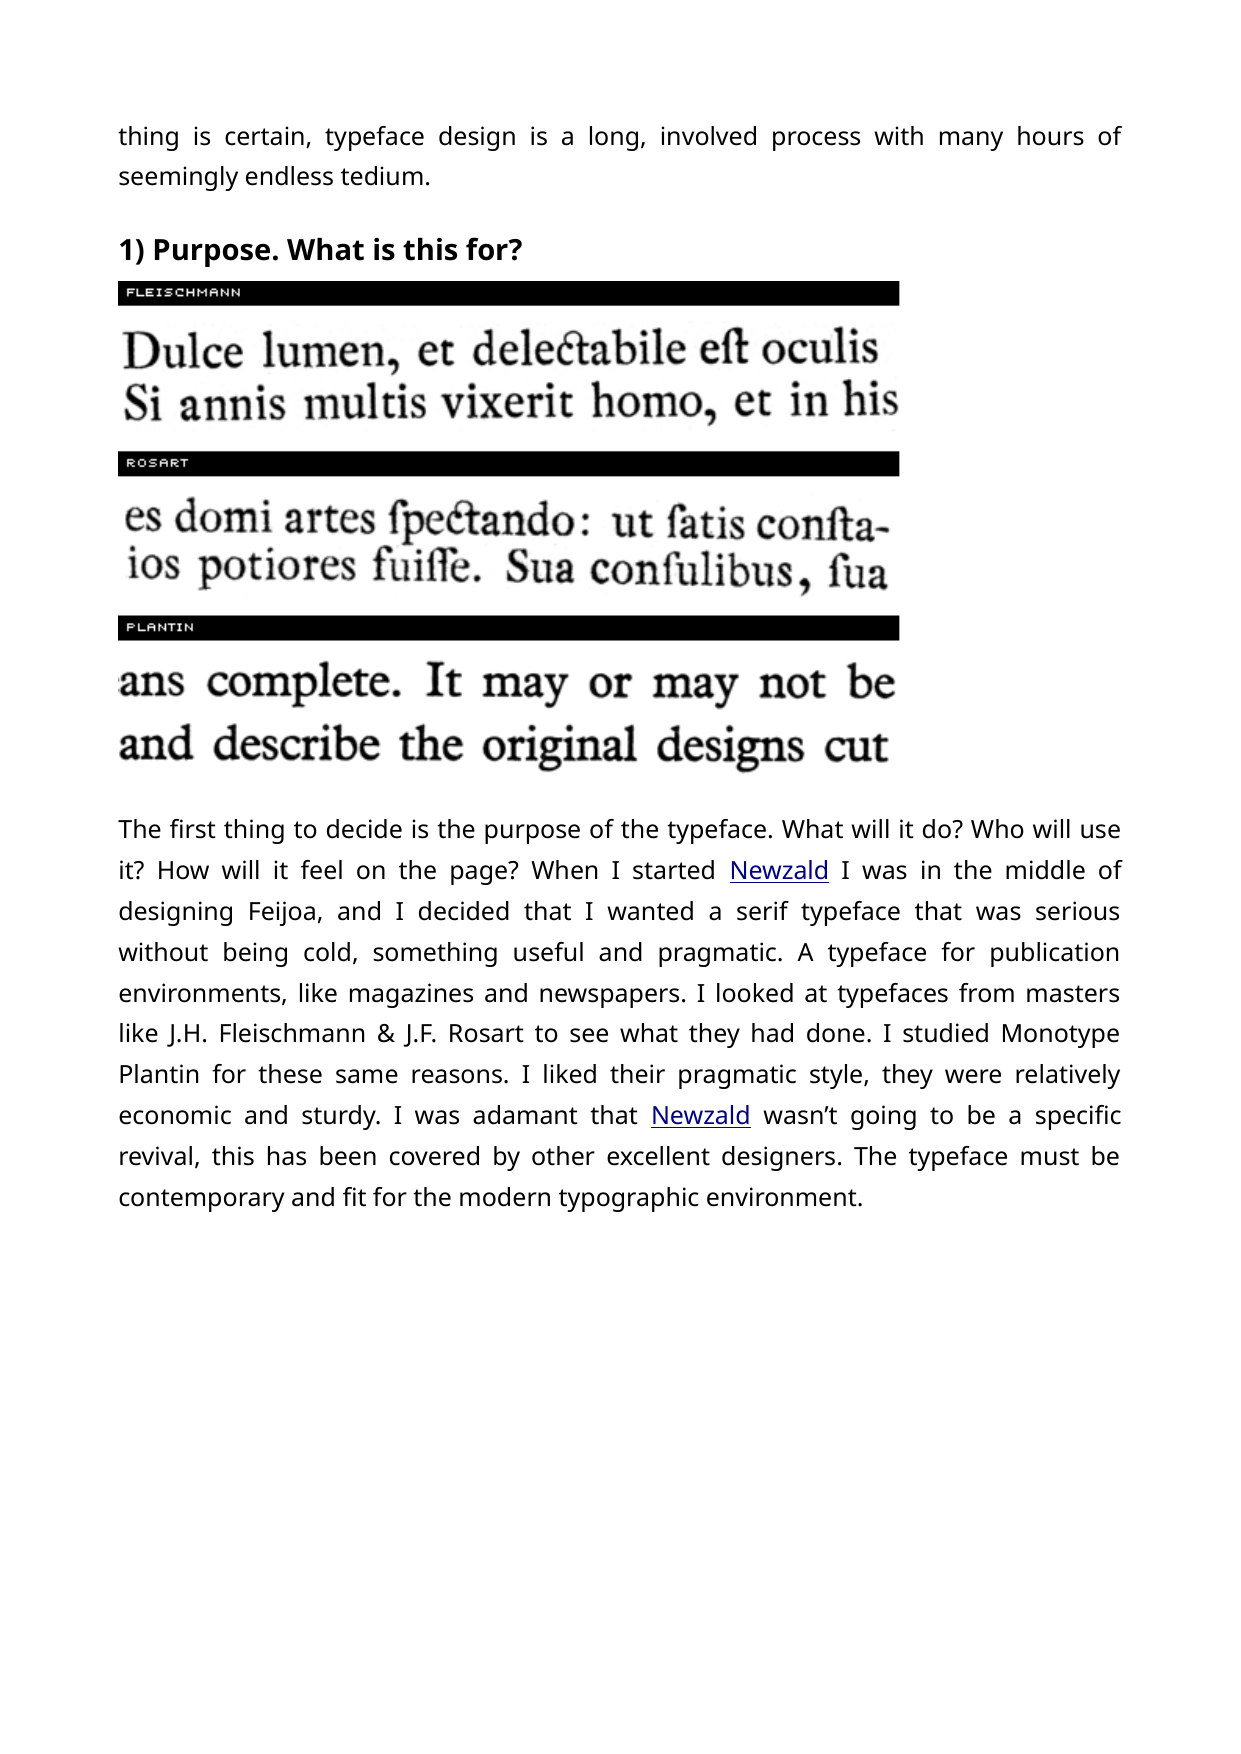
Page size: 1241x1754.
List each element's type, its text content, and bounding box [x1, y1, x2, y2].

subtitle 1) Purpose. What is this for? [118, 229, 1122, 269]
picture [118, 281, 900, 791]
text thing is certain, typeface design is a long, involved process with many hours of seemingly endless tedium. [118, 118, 1122, 193]
text The first thing to decide is the purpose of the typeface. What will it do? Who will use it? How will it feel on the page? When I started Newzald I was in the middle of designing Feijoa, and I decided that I wanted a serif typeface that was serious without being cold, something useful and pragmatic. A typeface for publication environments, like magazines and newspapers. I looked at typefaces from masters like J.H. Fleischmann & J.F. Rosart to see what they had done. I studied Monotype Plantin for these same reasons. I liked their pragmatic style, they were relatively economic and sturdy. I was adamant that Newzald wasn’t going to be a specific revival, this has been covered by other excellent designers. The typeface must be contemporary and fit for the modern typographic environment. [118, 812, 1122, 1213]
